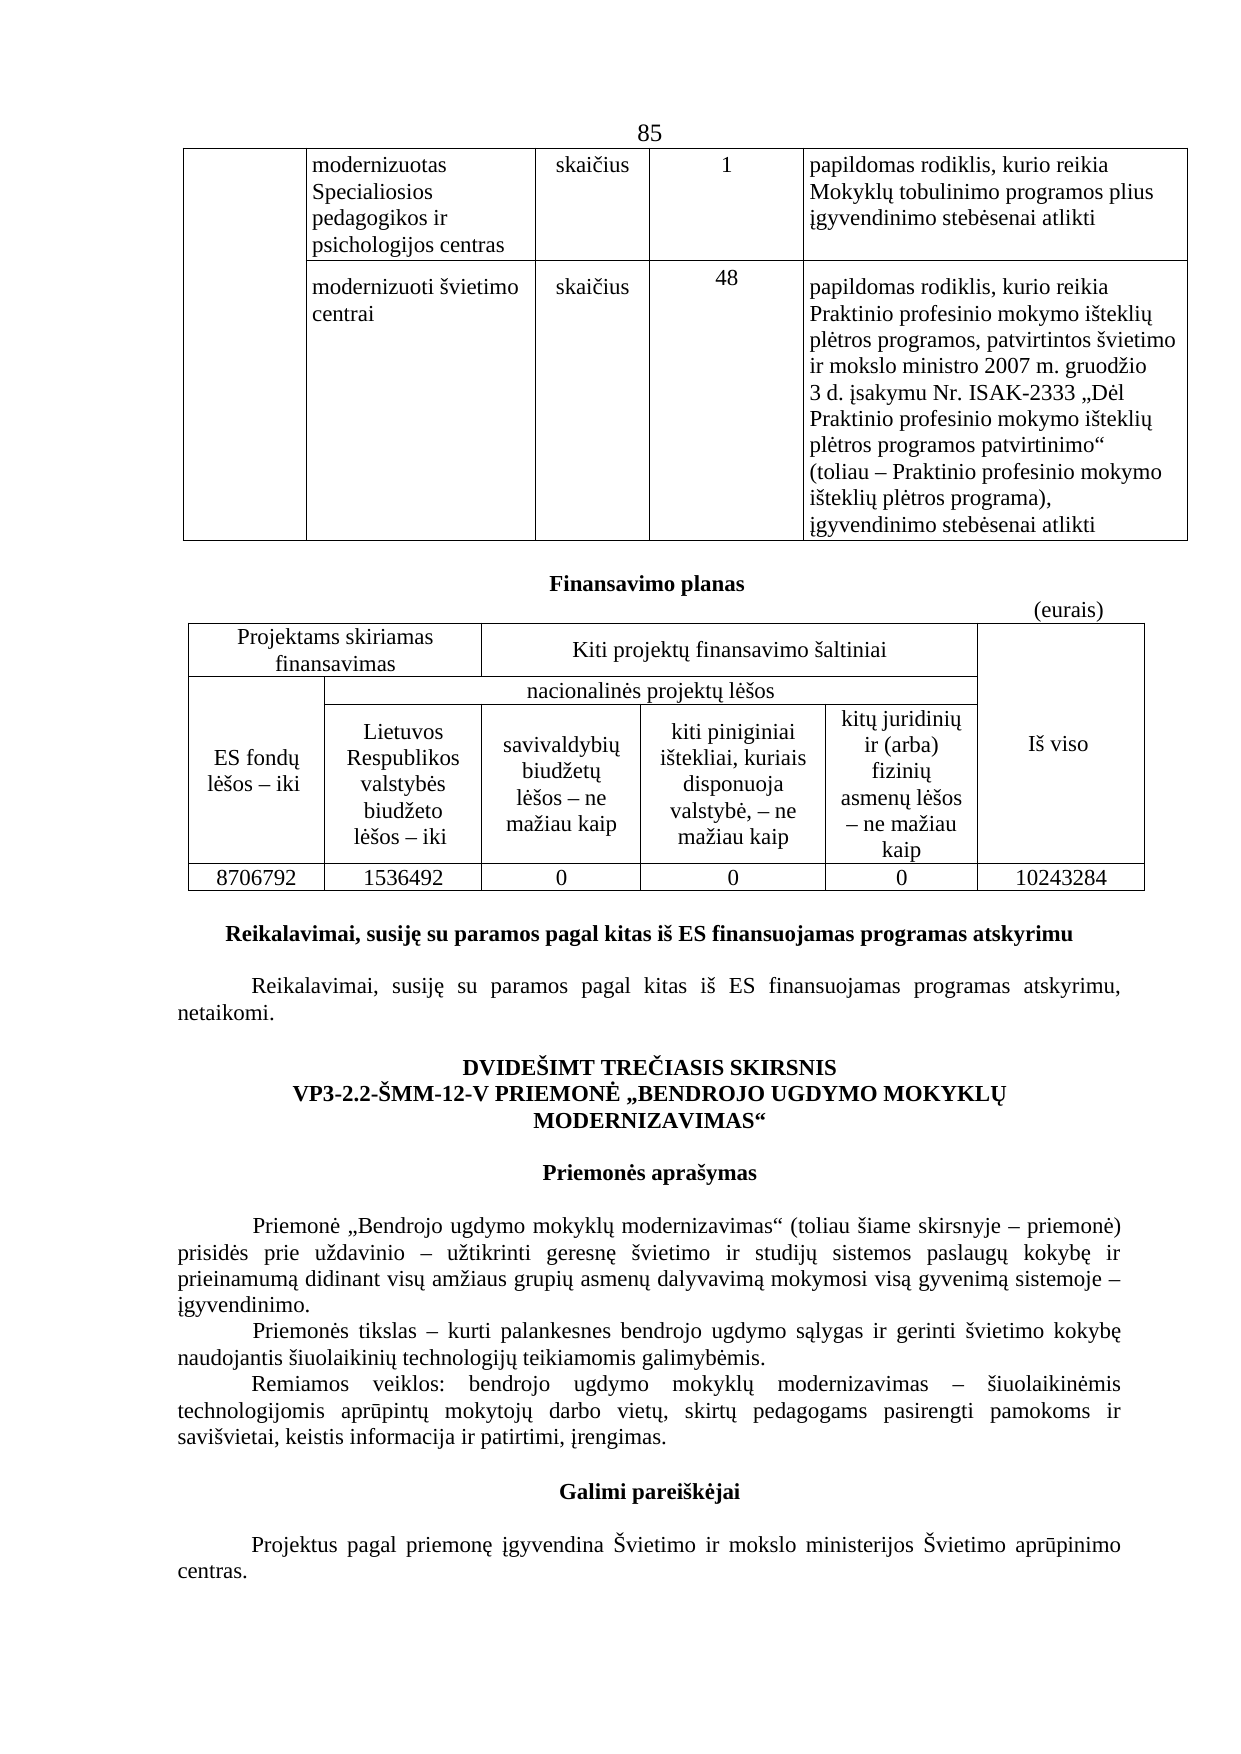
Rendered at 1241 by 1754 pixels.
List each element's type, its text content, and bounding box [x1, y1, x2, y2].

text DVIDEŠIMT TREČIASIS SKirsnis [177, 1054, 1122, 1080]
table_cell 1536492 [325, 864, 481, 890]
text Priemonė „Bendrojo ugdymo mokyklų modernizavimas“ (toliau šiame skirsnyje – priemonė) prisidės prie uždavinio – užtikrinti geresnę švietimo ir studijų sistemos paslaugų kokybę ir prieinamumą didinant visų amžiaus grupių asmenų dalyvavimą mokymosi visą gyvenimą sistemoje – įgyvendinimo. [177, 1212, 1122, 1318]
text Galimi pareiškėjai [177, 1478, 1122, 1504]
table_cell 48 [650, 261, 803, 540]
table_cell 10243284 [978, 864, 1144, 890]
table_cell kitų juridinių ir (arba) fizinių asmenų lėšos – ne mažiau kaip [826, 705, 977, 863]
table_header Kiti projektų finansavimo šaltiniai [482, 624, 977, 676]
text Priemonės aprašymas [177, 1159, 1122, 1186]
table_cell 0 [482, 864, 640, 890]
table_header Projektams skiriamas finansavimas [189, 624, 481, 676]
text Projektus pagal priemonę įgyvendina Švietimo ir mokslo ministerijos Švietimo aprūpinimo centras. [177, 1531, 1122, 1583]
text Reikalavimai, susiję su paramos pagal kitas iš ES finansuojamas programas atskyrimu, netaikomi. [177, 973, 1122, 1025]
table_cell ES fondų lėšos – iki [189, 677, 324, 863]
table_cell 0 [641, 864, 825, 890]
text (eurais) [1034, 596, 1122, 622]
table_header Iš viso [978, 624, 1144, 863]
table_cell 0 [826, 864, 977, 890]
text Reikalavimai, susiję su paramos pagal kitas iš ES finansuojamas programas atskyrimu [177, 920, 1122, 946]
table_cell Lietuvos Respublikos valstybės biudžeto lėšos – iki [325, 705, 481, 863]
table_cell papildomas rodiklis, kurio reikia Praktinio profesinio mokymo išteklių plėtros programos, patvirtintos švietimo ir mokslo ministro 2007 m. gruodžio 3 d. įsakymu Nr. ISAK-2333 „Dėl Praktinio profesinio mokymo išteklių plėtros programos patvirtinimo“ (toliau – Praktinio profesinio mokymo išteklių plėtros programa), įgyvendinimo stebėsenai atlikti [804, 261, 1187, 540]
text Remiamos veiklos: bendrojo ugdymo mokyklų modernizavimas – šiuolaikinėmis technologijomis aprūpintų mokytojų darbo vietų, skirtų pedagogams pasirengti pamokoms ir savišvietai, keistis informacija ir patirtimi, įrengimas. [177, 1370, 1122, 1449]
table_cell savivaldybių biudžetų lėšos – ne mažiau kaip [482, 705, 640, 863]
table_cell nacionalinės projektų lėšos [325, 677, 977, 703]
table_cell skaičius [536, 261, 649, 540]
table_cell kiti piniginiai ištekliai, kuriais disponuoja valstybė, – ne mažiau kaip [641, 705, 825, 863]
table_cell modernizuotas Specialiosios pedagogikos ir psichologijos centras [307, 149, 535, 260]
text Finansavimo planas [177, 570, 1122, 596]
table_cell skaičius [536, 149, 649, 260]
table_cell 1 [650, 149, 803, 260]
text VP3-2.2-ŠMM-12-V PRIEMONĖ „BENDROJO UGDYMO MOKYKLŲ MODERNIZAVIMAS“ [177, 1080, 1122, 1133]
text Priemonės tikslas – kurti palankesnes bendrojo ugdymo sąlygas ir gerinti švietimo kokybę naudojantis šiuolaikinių technologijų teikiamomis galimybėmis. [177, 1318, 1122, 1370]
table_cell [184, 149, 306, 540]
table_cell papildomas rodiklis, kurio reikia Mokyklų tobulinimo programos plius įgyvendinimo stebėsenai atlikti [804, 149, 1187, 260]
table_cell 8706792 [189, 864, 324, 890]
table_cell modernizuoti švietimo centrai [307, 261, 535, 540]
